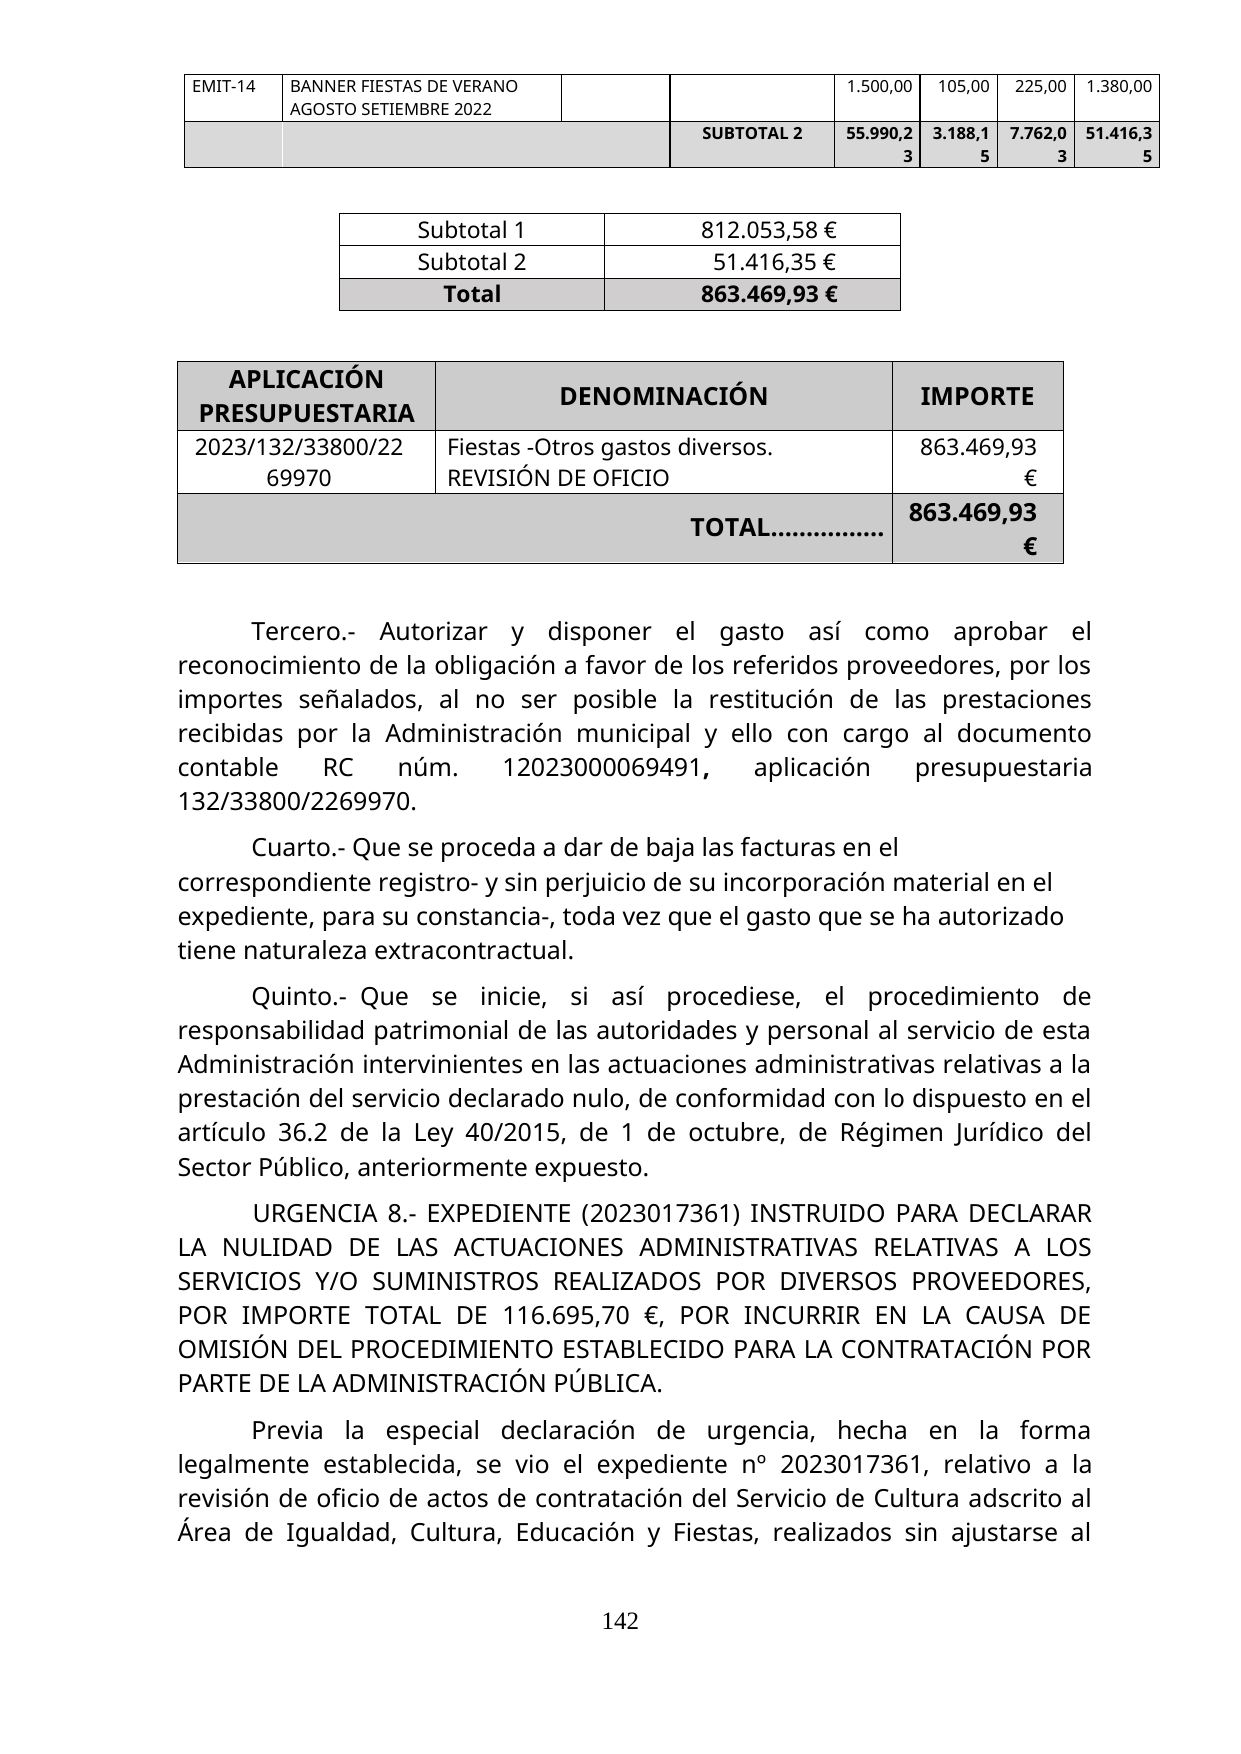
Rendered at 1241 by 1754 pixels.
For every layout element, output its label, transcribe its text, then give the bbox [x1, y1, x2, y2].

table_cell [562, 122, 669, 167]
table_cell 55.990,23 [835, 122, 919, 167]
table_cell 863.469,93 € [893, 431, 1063, 493]
table_cell 225,00 [998, 75, 1074, 121]
table_cell Fiestas -Otros gastos diversos. REVISIÓN DE OFICIO [436, 431, 892, 493]
table_header 812.053,58 € [605, 214, 900, 245]
table_header DENOMINACIÓN [436, 362, 892, 430]
table_cell SUBTOTAL 2 [671, 122, 834, 167]
table_cell 3.188,15 [921, 122, 997, 167]
text Cuarto.- Que se proceda a dar de baja las facturas en el correspondiente registro- y sin perjuicio de su incorporación material en el expediente, para su constancia-, toda vez que el gasto que se ha autorizado tiene naturaleza extracontractual. [177, 830, 1093, 966]
table_cell 863.469,93 € [893, 494, 1063, 562]
table_cell 51.416,35 € [605, 246, 900, 277]
table_cell 2023/132/33800/2269970 [178, 431, 435, 493]
table_cell [562, 75, 669, 121]
table_header Subtotal 1 [340, 214, 604, 245]
table_cell 1.500,00 [835, 75, 919, 121]
table_cell BANNER FIESTAS DE VERANO AGOSTO SETIEMBRE 2022 [283, 75, 561, 121]
table_cell [283, 122, 562, 167]
text Previa la especial declaración de urgencia, hecha en la forma legalmente establecida, se vio el expediente nº 2023017361, relativo a la revisión de oficio de actos de contratación del Servicio de Cultura adscrito al Área de Igualdad, Cultura, Educación y Fiestas, realizados sin ajustarse al [177, 1413, 1093, 1549]
table_header IMPORTE [893, 362, 1063, 430]
table_cell 7.762,03 [998, 122, 1074, 167]
table_cell TOTAL……………. [178, 494, 892, 562]
text URGENCIA 8.- EXPEDIENTE (2023017361) INSTRUIDO PARA DECLARAR LA NULIDAD DE LAS ACTUACIONES ADMINISTRATIVAS RELATIVAS A LOS SERVICIOS Y/O SUMINISTROS REALIZADOS POR DIVERSOS PROVEEDORES, POR IMPORTE TOTAL DE 116.695,70 €, POR INCURRIR EN LA CAUSA DE OMISIÓN DEL PROCEDIMIENTO ESTABLECIDO PARA LA CONTRATACIÓN POR PARTE DE LA ADMINISTRACIÓN PÚBLICA. [177, 1196, 1093, 1400]
table_cell 863.469,93 € [605, 279, 900, 310]
table_cell 51.416,35 [1075, 122, 1159, 167]
table_cell 105,00 [921, 75, 997, 121]
table_cell [671, 75, 834, 121]
table_cell 1.380,00 [1075, 75, 1159, 121]
text Tercero.- Autorizar y disponer el gasto así como aprobar el reconocimiento de la obligación a favor de los referidos proveedores, por los importes señalados, al no ser posible la restitución de las prestaciones recibidas por la Administración municipal y ello con cargo al documento contable RC núm. 12023000069491, aplicación presupuestaria 132/33800/2269970. [177, 613, 1093, 818]
table_cell [185, 122, 282, 167]
table_header APLICACIÓN PRESUPUESTARIA [178, 362, 435, 430]
text Quinto.- Que se inicie, si así procediese, el procedimiento de responsabilidad patrimonial de las autoridades y personal al servicio de esta Administración intervinientes en las actuaciones administrativas relativas a la prestación del servicio declarado nulo, de conformidad con lo dispuesto en el artículo 36.2 de la Ley 40/2015, de 1 de octubre, de Régimen Jurídico del Sector Público, anteriormente expuesto. [177, 979, 1093, 1183]
table_cell EMIT-14 [185, 75, 282, 121]
table_cell Subtotal 2 [340, 246, 604, 277]
table_cell Total [340, 279, 604, 310]
